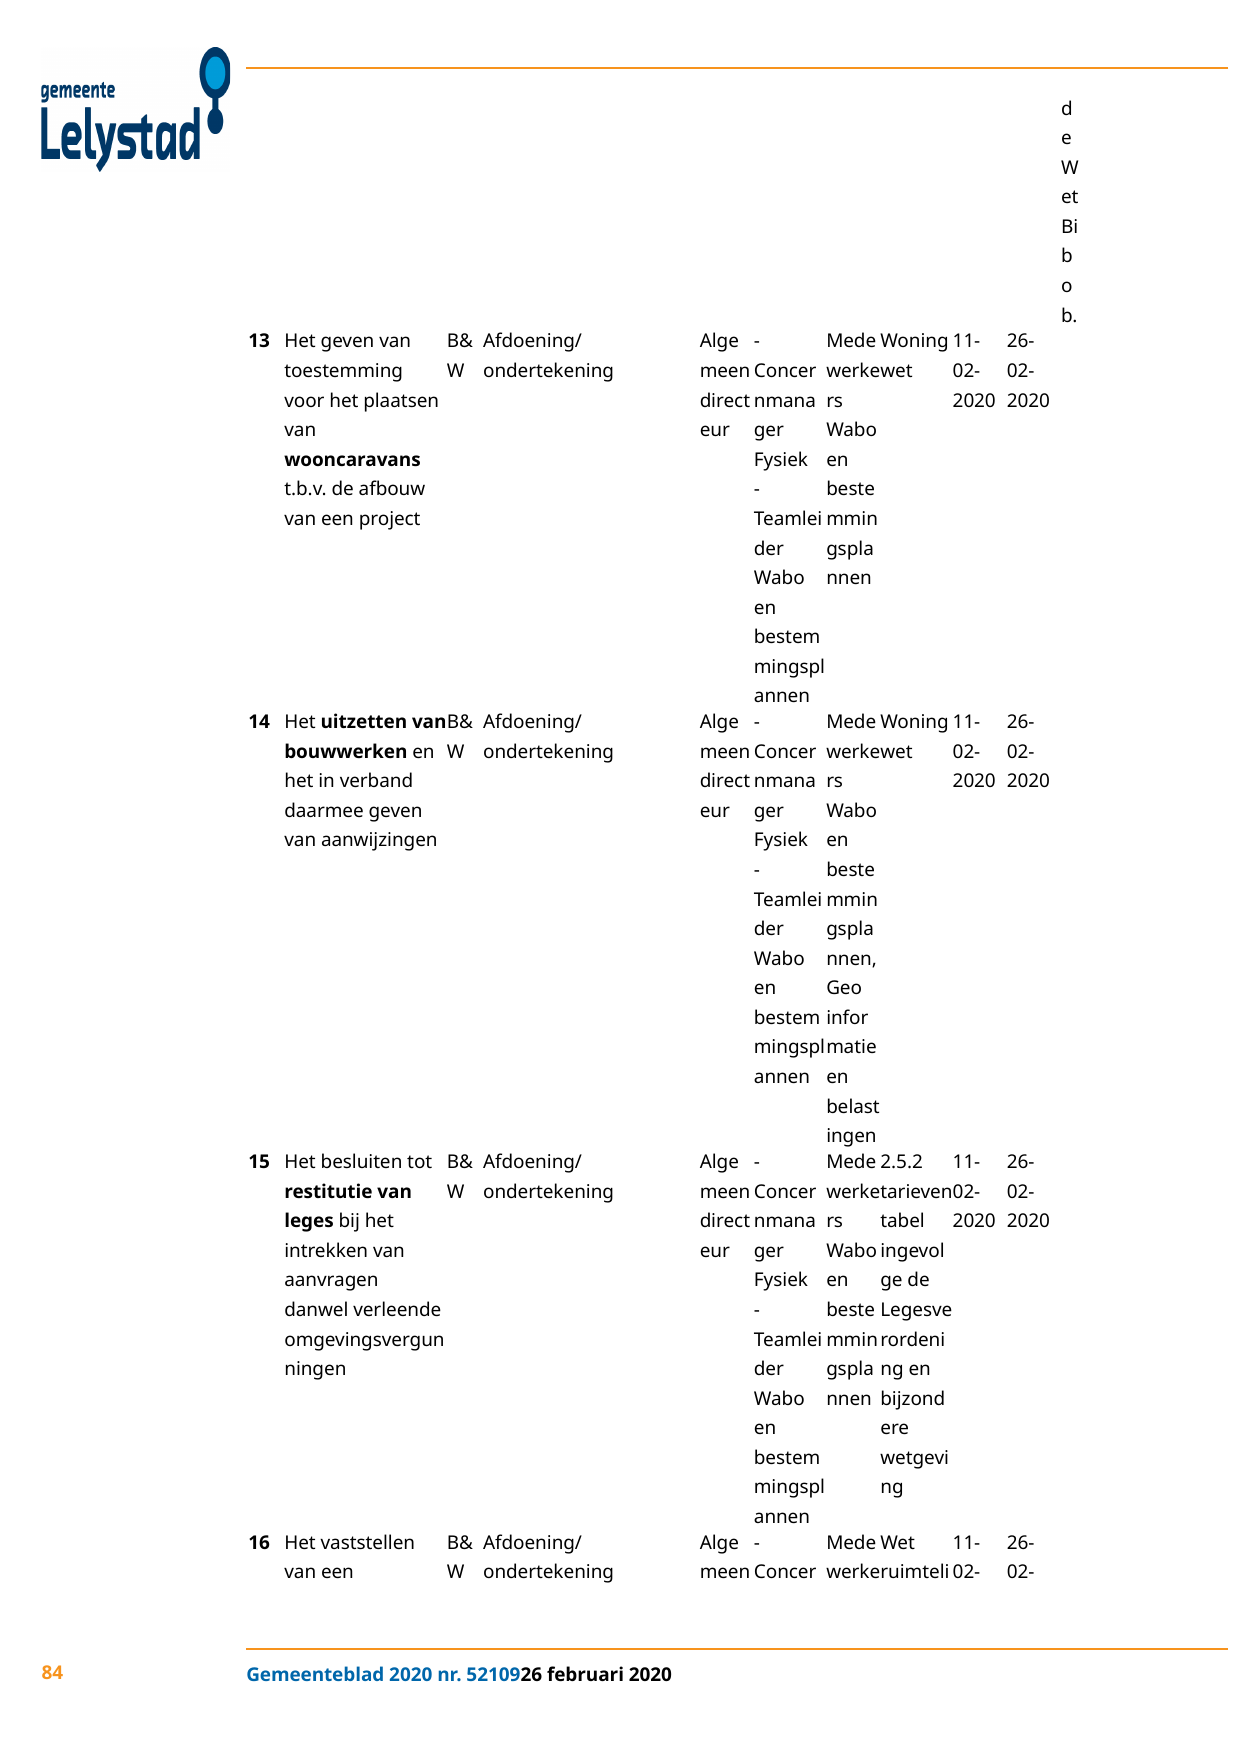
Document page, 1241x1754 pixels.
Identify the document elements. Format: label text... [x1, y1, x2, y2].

table_cell Afdoening/ondertekening [483, 328, 699, 708]
table_cell [447, 95, 483, 328]
table_cell [754, 95, 826, 328]
table_cell Medewerkers Wabo en bestemmingsplannen [826, 328, 880, 708]
table_cell de Wet Bibob. [1061, 95, 1079, 328]
table_cell Algemeen directeur [700, 708, 754, 1148]
table_cell [700, 95, 754, 328]
table_cell Het uitzetten van bouwwerken en het in verband daarmee geven van aanwijzingen [284, 708, 447, 1148]
table_cell Medewerkers Wabo en bestemmingsplannen [826, 1148, 880, 1529]
table_cell 2.5.2 tarieventabel ingevolge de Legesverordening en bijzondere wetgeving [880, 1148, 952, 1529]
table_cell [1061, 708, 1079, 1148]
table_cell [1061, 328, 1079, 708]
table_cell [953, 95, 1007, 328]
table_cell 26-02-2020 [1007, 1148, 1061, 1529]
table_cell Woningwet [880, 328, 952, 708]
table_cell 14 [248, 708, 284, 1148]
table_cell - Concernmanager Fysiek - Teamleider Wabo en bestemmingsplannen [754, 708, 826, 1148]
table_cell [1007, 95, 1061, 328]
table_cell Medewerke [826, 1529, 880, 1584]
table_cell Wet ruimteli [880, 1529, 952, 1584]
table_cell 15 [248, 1148, 284, 1529]
table_cell Het besluiten tot restitutie van leges bij het intrekken van aanvragen danwel verleende omgevingsvergunningen [284, 1148, 447, 1529]
table_cell [284, 95, 447, 328]
table_cell Afdoening/ondertekening [483, 1148, 699, 1529]
table_cell B&W [447, 1529, 483, 1584]
table_cell B&W [447, 328, 483, 708]
table_cell Algemeen [700, 1529, 754, 1584]
table_cell [483, 95, 699, 328]
table_cell B&W [447, 1148, 483, 1529]
picture [41, 47, 231, 172]
table_cell 16 [248, 1529, 284, 1584]
table_cell Afdoening/ondertekening [483, 708, 699, 1148]
table_cell - Concer [754, 1529, 826, 1584]
table_cell - Concernmanager Fysiek - Teamleider Wabo en bestemmingsplannen [754, 328, 826, 708]
table_cell [1061, 1529, 1079, 1584]
table_cell [248, 95, 284, 328]
table_cell [1061, 1148, 1079, 1529]
table_cell Medewerkers Wabo en bestemmingsplannen, Geo informatie en belastingen [826, 708, 880, 1148]
table_cell B&W [447, 708, 483, 1148]
table_cell Algemeen directeur [700, 1148, 754, 1529]
table_cell 11-02- [953, 1529, 1007, 1584]
table_cell Het geven van toestemming voor het plaatsen van wooncaravans t.b.v. de afbouw van een project [284, 328, 447, 708]
table_cell 11-02-2020 [953, 708, 1007, 1148]
table_cell 11-02-2020 [953, 1148, 1007, 1529]
table_cell 13 [248, 328, 284, 708]
table_cell 11-02-2020 [953, 328, 1007, 708]
table_cell [880, 95, 952, 328]
table_cell 26-02-2020 [1007, 328, 1061, 708]
table_cell Het vaststellen van een [284, 1529, 447, 1584]
table_cell - Concernmanager Fysiek - Teamleider Wabo en bestemmingsplannen [754, 1148, 826, 1529]
table_cell 26-02-2020 [1007, 708, 1061, 1148]
table_cell Afdoening/ondertekening [483, 1529, 699, 1584]
table_cell [826, 95, 880, 328]
table_cell Woningwet [880, 708, 952, 1148]
table_cell Algemeen directeur [700, 328, 754, 708]
table_cell 26-02- [1007, 1529, 1061, 1584]
